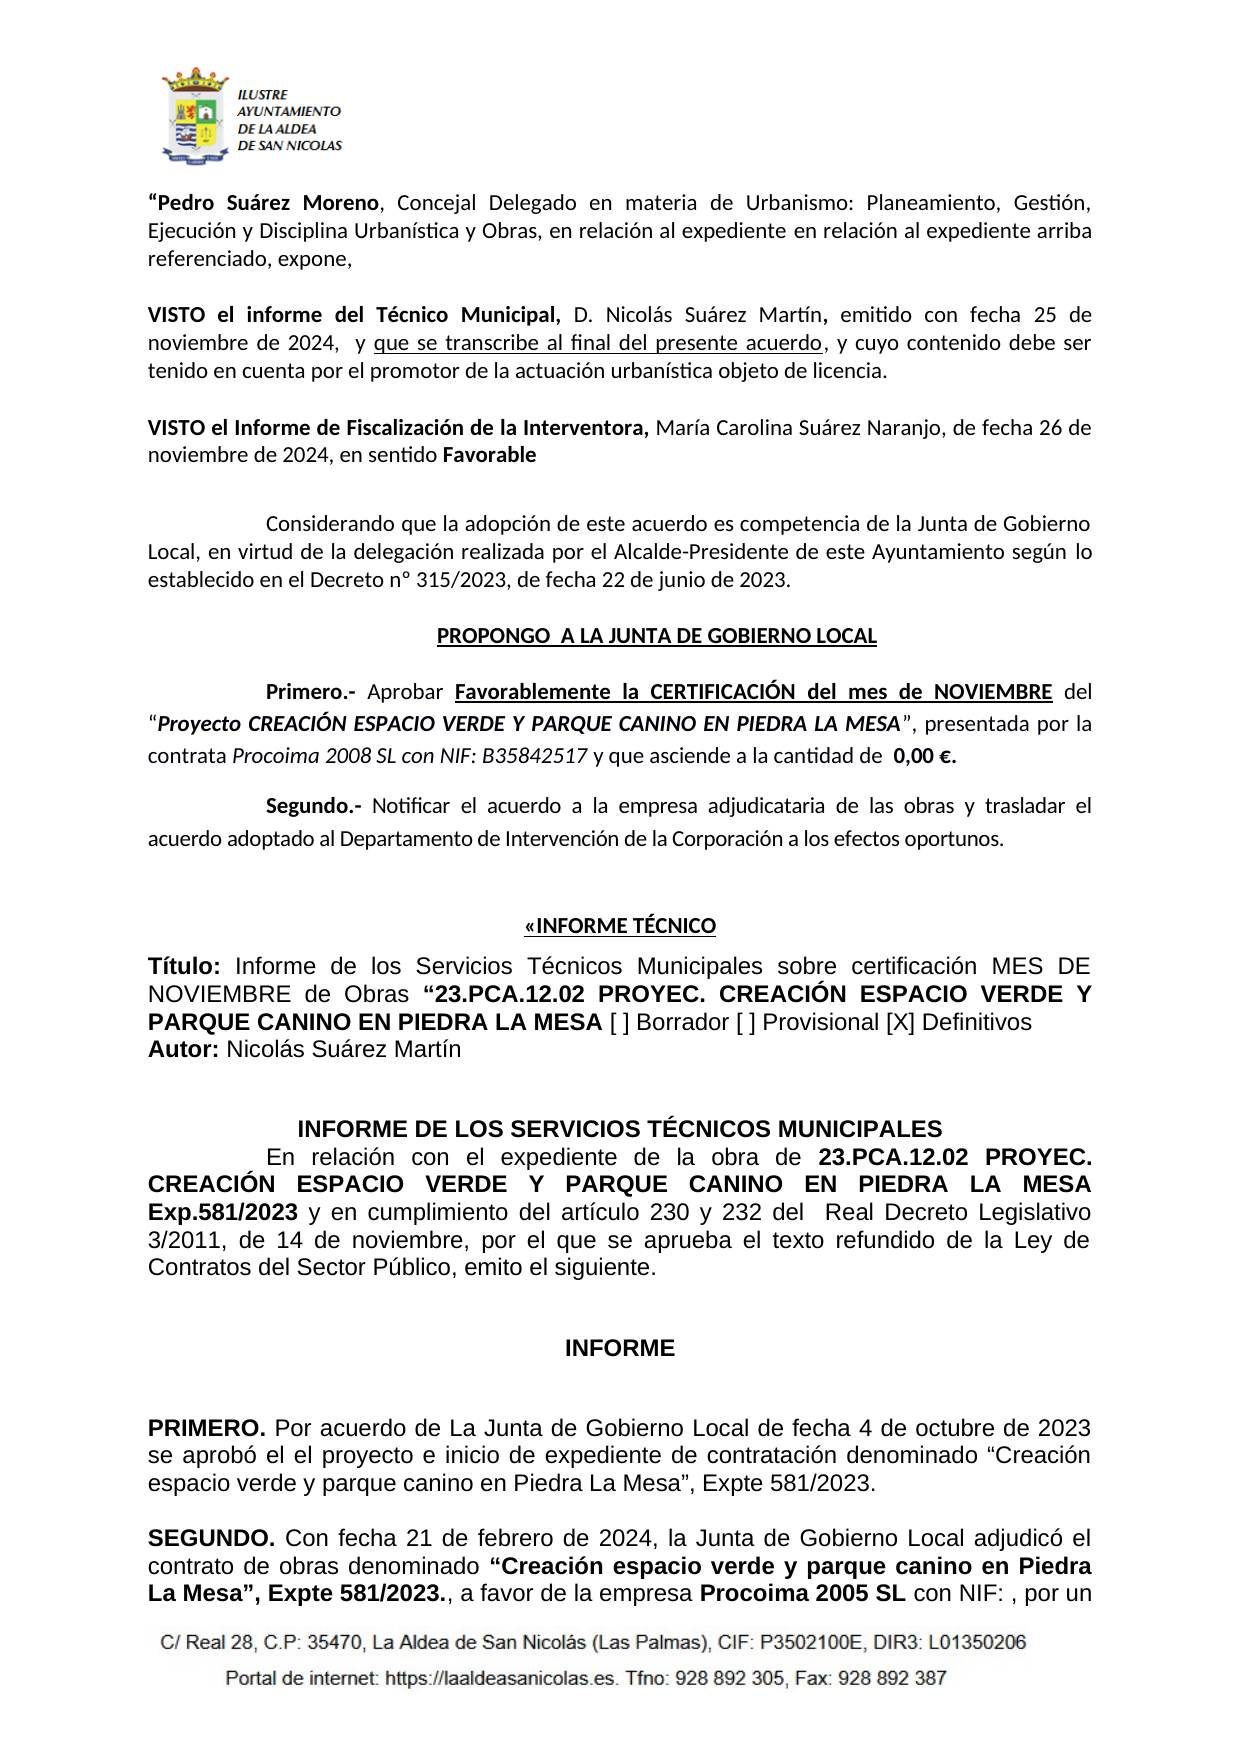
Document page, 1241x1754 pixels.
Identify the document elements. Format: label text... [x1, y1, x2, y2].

text PRIMERO. Por acuerdo de La Junta de Gobierno Local de fecha 4 de octubre de 2023 se aprobó el el proyecto e inicio de expediente de contratación denominado “Creación espacio verde y parque canino en Piedra La Mesa”, Expte 581/2023. [148, 1414, 1093, 1496]
text «INFORME TÉCNICO [148, 912, 1093, 940]
text Considerando que la adopción de este acuerdo es competencia de la Junta de Gobierno Local, en virtud de la delegación realizada por el Alcalde-Presidente de este Ayuntamiento según lo establecido en el Decreto nº 315/2023, de fecha 22 de junio de 2023. [148, 509, 1093, 593]
text INFORME DE LOS SERVICIOS TÉCNICOS MUNICIPALES [148, 1115, 1093, 1143]
text VISTO el Informe de Fiscalización de la Interventora, María Carolina Suárez Naranjo, de fecha 26 de noviembre de 2024, en sentido Favorable [148, 413, 1093, 469]
picture [148, 59, 358, 173]
text En relación con el expediente de la obra de 23.PCA.12.02 PROYEC. CREACIÓN ESPACIO VERDE Y PARQUE CANINO EN PIEDRA LA MESA Exp.581/2023 y en cumplimiento del artículo 230 y 232 del Real Decreto Legislativo 3/2011, de 14 de noviembre, por el que se aprueba el texto refundido de la Ley de Contratos del Sector Público, emito el siguiente. [148, 1143, 1093, 1281]
text Título: Informe de los Servicios Técnicos Municipales sobre certificación MES DE NOVIEMBRE de Obras “23.PCA.12.02 PROYEC. CREACIÓN ESPACIO VERDE Y PARQUE CANINO EN PIEDRA LA MESA [ ] Borrador [ ] Provisional [X] Definitivos [148, 952, 1093, 1035]
text VISTO el informe del Técnico Municipal, D. Nicolás Suárez Martín, emitido con fecha 25 de noviembre de 2024, y que se transcribe al final del presente acuerdo, y cuyo contenido debe ser tenido en cuenta por el promotor de la actuación urbanística objeto de licencia. [148, 301, 1093, 384]
text PROPONGO A LA JUNTA DE GOBIERNO LOCAL [148, 621, 1093, 649]
picture [148, 1626, 1034, 1694]
text Primero.- Aprobar Favorablemente la CERTIFICACIÓN del mes de NOVIEMBRE del “Proyecto CREACIÓN ESPACIO VERDE Y PARQUE CANINO EN PIEDRA LA MESA”, presentada por la contrata Procoima 2008 SL con NIF: B35842517 y que asciende a la cantidad de 0,00 €. [148, 677, 1093, 770]
text Autor: Nicolás Suárez Martín [148, 1035, 1093, 1063]
text Segundo.- Notificar el acuerdo a la empresa adjudicataria de las obras y trasladar el acuerdo adoptado al Departamento de Intervención de la Corporación a los efectos oportunos. [148, 792, 1093, 852]
text “Pedro Suárez Moreno, Concejal Delegado en materia de Urbanismo: Planeamiento, Gestión, Ejecución y Disciplina Urbanística y Obras, en relación al expediente en relación al expediente arriba referenciado, expone, [148, 188, 1093, 272]
text INFORME [148, 1333, 1093, 1361]
text SEGUNDO. Con fecha 21 de febrero de 2024, la Junta de Gobierno Local adjudicó el contrato de obras denominado “Creación espacio verde y parque canino en Piedra La Mesa”, Expte 581/2023., a favor de la empresa Procoima 2005 SL con NIF: , por un [148, 1524, 1093, 1607]
